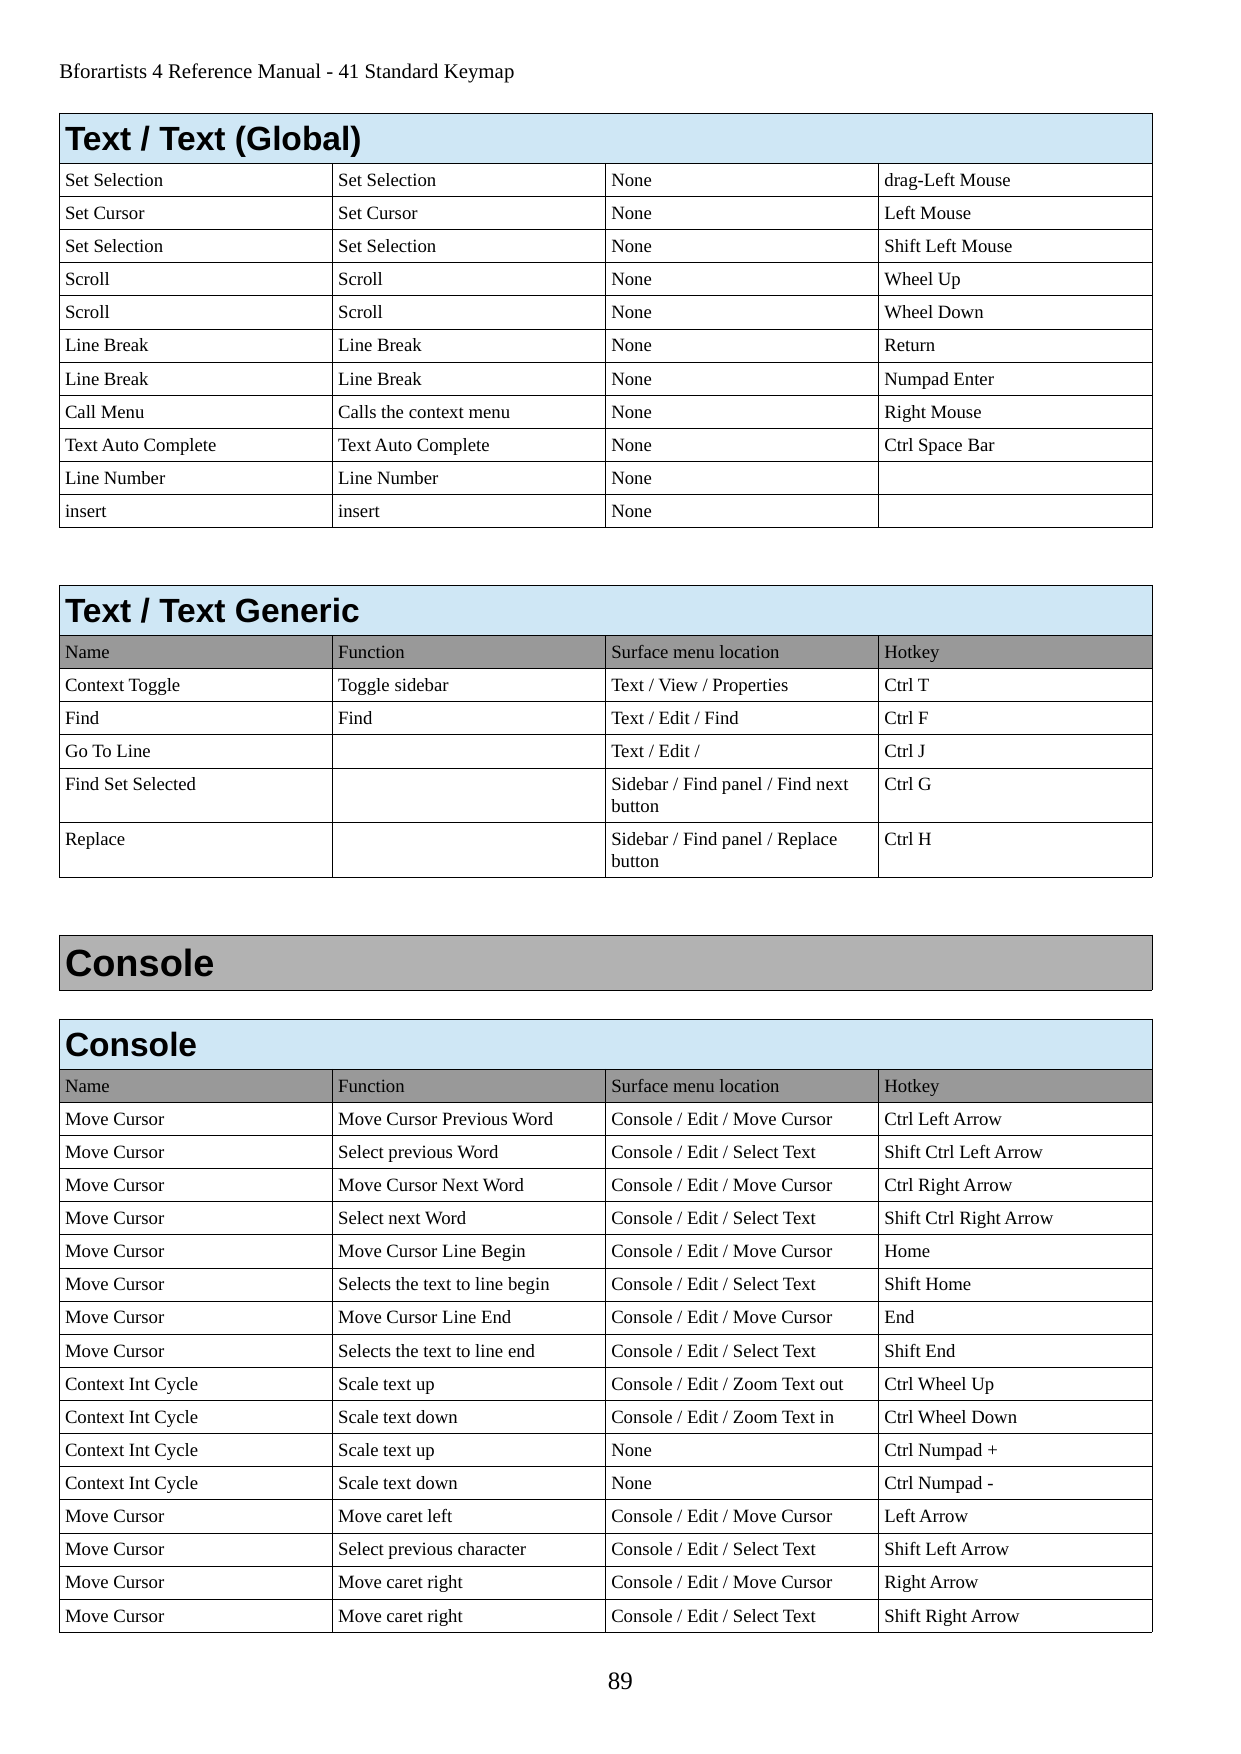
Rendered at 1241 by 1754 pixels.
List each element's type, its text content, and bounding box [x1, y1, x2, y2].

table_cell Function [333, 636, 605, 668]
table_cell insert [60, 495, 332, 527]
table_cell None [606, 429, 878, 461]
table_cell None [606, 495, 878, 527]
table_cell Console / Edit / Move Cursor [606, 1169, 878, 1201]
table_cell None [606, 164, 878, 196]
table_cell Ctrl Numpad - [879, 1467, 1152, 1499]
table_cell [879, 462, 1152, 494]
table_cell Selects the text to line begin [333, 1269, 605, 1301]
table_cell Right Arrow [879, 1567, 1152, 1599]
table_cell Scroll [60, 263, 332, 295]
table_cell Set Selection [60, 164, 332, 196]
table_cell Console / Edit / Move Cursor [606, 1235, 878, 1267]
table_cell Console / Edit / Move Cursor [606, 1302, 878, 1334]
table_cell Text Auto Complete [333, 429, 605, 461]
table_cell [333, 769, 605, 822]
table_cell Scroll [60, 296, 332, 328]
table_cell None [606, 296, 878, 328]
table_cell None [606, 462, 878, 494]
table_cell Context Toggle [60, 669, 332, 701]
table_cell Move Cursor [60, 1169, 332, 1201]
table_cell Set Cursor [60, 197, 332, 229]
table_cell Shift Right Arrow [879, 1600, 1152, 1632]
table_cell Go To Line [60, 735, 332, 767]
table_cell Line Break [333, 363, 605, 395]
table_cell [333, 823, 605, 877]
table_cell Scale text up [333, 1434, 605, 1466]
table_cell Name [60, 1070, 332, 1102]
table_cell Set Selection [333, 230, 605, 262]
table_cell Move caret right [333, 1600, 605, 1632]
table_cell Console / Edit / Move Cursor [606, 1500, 878, 1532]
table_cell Call Menu [60, 396, 332, 428]
table_cell Find [60, 702, 332, 734]
table_cell Surface menu location [606, 1070, 878, 1102]
table_cell Select previous Word [333, 1136, 605, 1168]
table_header Text / Text Generic [60, 586, 1152, 635]
table_cell None [606, 263, 878, 295]
table_cell Find Set Selected [60, 769, 332, 822]
table_cell Set Cursor [333, 197, 605, 229]
table_cell Ctrl J [879, 735, 1152, 767]
table_cell Selects the text to line end [333, 1335, 605, 1367]
table_cell Toggle sidebar [333, 669, 605, 701]
table_cell Context Int Cycle [60, 1434, 332, 1466]
table_cell Right Mouse [879, 396, 1152, 428]
table_cell Return [879, 330, 1152, 362]
table_cell Replace [60, 823, 332, 877]
table_cell Scroll [333, 263, 605, 295]
table_cell Hotkey [879, 1070, 1152, 1102]
table_cell Console / Edit / Select Text [606, 1534, 878, 1566]
table_cell Ctrl Left Arrow [879, 1103, 1152, 1135]
table_cell None [606, 230, 878, 262]
table_cell Move Cursor Line Begin [333, 1235, 605, 1267]
table_cell Shift Home [879, 1269, 1152, 1301]
table_cell Move Cursor [60, 1600, 332, 1632]
table_cell None [606, 330, 878, 362]
table_cell Set Selection [333, 164, 605, 196]
table_cell Move Cursor [60, 1136, 332, 1168]
table_cell Line Number [333, 462, 605, 494]
table_cell Ctrl Right Arrow [879, 1169, 1152, 1201]
table_cell Scale text up [333, 1368, 605, 1400]
table_cell Line Break [333, 330, 605, 362]
table_cell Numpad Enter [879, 363, 1152, 395]
table_cell Move Cursor [60, 1235, 332, 1267]
table_cell Console / Edit / Move Cursor [606, 1567, 878, 1599]
table_cell None [606, 1467, 878, 1499]
table_cell Line Break [60, 363, 332, 395]
table_cell Home [879, 1235, 1152, 1267]
table_cell Ctrl Wheel Up [879, 1368, 1152, 1400]
table_cell Find [333, 702, 605, 734]
table_cell Text / View / Properties [606, 669, 878, 701]
table_cell Text / Edit / [606, 735, 878, 767]
table_cell Console / Edit / Select Text [606, 1269, 878, 1301]
table_cell Move Cursor Previous Word [333, 1103, 605, 1135]
table_cell Console / Edit / Move Cursor [606, 1103, 878, 1135]
table_cell Console / Edit / Select Text [606, 1136, 878, 1168]
table_cell Shift Ctrl Right Arrow [879, 1202, 1152, 1234]
table_cell Select previous character [333, 1534, 605, 1566]
table_cell Line Number [60, 462, 332, 494]
table_cell Move Cursor Next Word [333, 1169, 605, 1201]
table_cell Move Cursor [60, 1335, 332, 1367]
table_cell None [606, 363, 878, 395]
table_cell Scale text down [333, 1467, 605, 1499]
table_cell Ctrl H [879, 823, 1152, 877]
table_cell Ctrl G [879, 769, 1152, 822]
table_cell Console / Edit / Select Text [606, 1335, 878, 1367]
table_cell Ctrl Numpad + [879, 1434, 1152, 1466]
table_cell Move Cursor [60, 1534, 332, 1566]
table_cell Text / Edit / Find [606, 702, 878, 734]
table_cell Move Cursor [60, 1202, 332, 1234]
table_cell Calls the context menu [333, 396, 605, 428]
table_cell Surface menu location [606, 636, 878, 668]
table_cell Shift Left Arrow [879, 1534, 1152, 1566]
table_cell Scale text down [333, 1401, 605, 1433]
table_cell Shift Left Mouse [879, 230, 1152, 262]
table_cell Ctrl T [879, 669, 1152, 701]
table_cell Move caret left [333, 1500, 605, 1532]
table_header Text / Text (Global) [60, 114, 1152, 163]
table_cell Sidebar / Find panel / Replace button [606, 823, 878, 877]
table_cell Hotkey [879, 636, 1152, 668]
table_cell Move Cursor [60, 1302, 332, 1334]
table_cell Function [333, 1070, 605, 1102]
table_cell Move Cursor [60, 1103, 332, 1135]
table_cell Select next Word [333, 1202, 605, 1234]
table_header Console [60, 1020, 1152, 1069]
table_cell Left Arrow [879, 1500, 1152, 1532]
table_cell None [606, 1434, 878, 1466]
table_cell Context Int Cycle [60, 1401, 332, 1433]
table_cell Move Cursor Line End [333, 1302, 605, 1334]
table_cell Text Auto Complete [60, 429, 332, 461]
table_cell None [606, 197, 878, 229]
table_cell Set Selection [60, 230, 332, 262]
table_header Console [60, 936, 1152, 990]
table_cell End [879, 1302, 1152, 1334]
table_cell Wheel Down [879, 296, 1152, 328]
table_cell Ctrl Space Bar [879, 429, 1152, 461]
table_cell Move Cursor [60, 1567, 332, 1599]
table_cell Context Int Cycle [60, 1368, 332, 1400]
table_cell Scroll [333, 296, 605, 328]
table_cell Name [60, 636, 332, 668]
table_cell None [606, 396, 878, 428]
table_cell Move Cursor [60, 1269, 332, 1301]
table_cell [333, 735, 605, 767]
table_cell Shift End [879, 1335, 1152, 1367]
table_cell Console / Edit / Zoom Text out [606, 1368, 878, 1400]
table_cell [879, 495, 1152, 527]
table_cell Move Cursor [60, 1500, 332, 1532]
table_cell Left Mouse [879, 197, 1152, 229]
table_cell Move caret right [333, 1567, 605, 1599]
table_cell Ctrl Wheel Down [879, 1401, 1152, 1433]
table_cell Line Break [60, 330, 332, 362]
table_cell Console / Edit / Select Text [606, 1600, 878, 1632]
table_cell Console / Edit / Zoom Text in [606, 1401, 878, 1433]
table_cell insert [333, 495, 605, 527]
table_cell Ctrl F [879, 702, 1152, 734]
table_cell Console / Edit / Select Text [606, 1202, 878, 1234]
table_cell drag-Left Mouse [879, 164, 1152, 196]
table_cell Sidebar / Find panel / Find next button [606, 769, 878, 822]
table_cell Shift Ctrl Left Arrow [879, 1136, 1152, 1168]
table_cell Wheel Up [879, 263, 1152, 295]
table_cell Context Int Cycle [60, 1467, 332, 1499]
